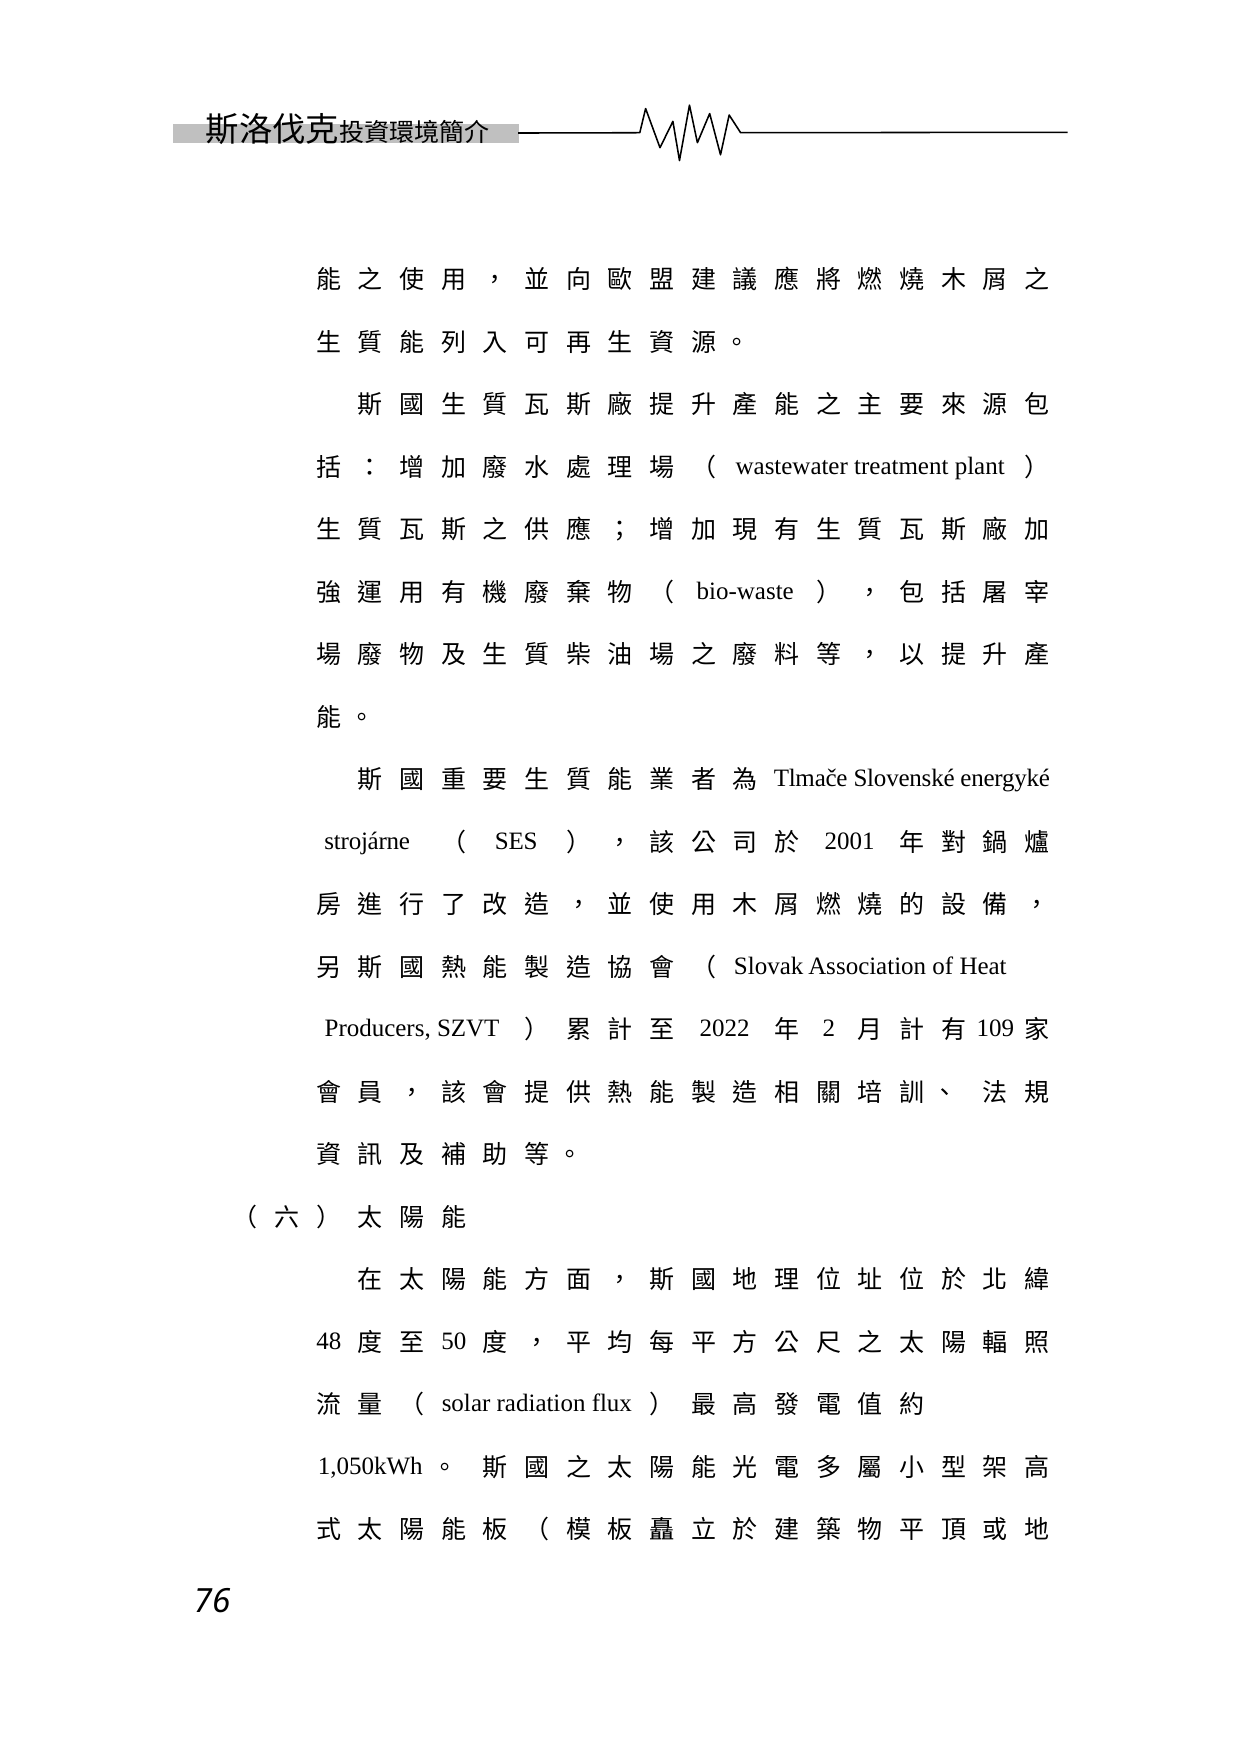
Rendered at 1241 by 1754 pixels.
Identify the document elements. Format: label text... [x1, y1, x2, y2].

text 在太陽能方面，斯國地理位址位於北緯48度至50度，平均每平方公尺之太陽輻照流量（solar radiation flux）最高發電值約1,050kWh。斯國之太陽能光電多屬小型架高式太陽能板（模板矗立於建築物平頂或地 [281, 1236, 1058, 1549]
text 斯國生質瓦斯廠提升產能之主要來源包括：增加廢水處理場（wastewater treatment plant）生質瓦斯之供應；增加現有生質瓦斯廠加強運用有機廢棄物（bio-waste），包括屠宰場廢物及生質柴油場之廢料等，以提升產能。 [281, 361, 1058, 736]
text （六）太陽能 [207, 1174, 1058, 1236]
text 斯國重要生質能業者為Tlmače Slovenské energyké strojárne （SES），該公司於2001年對鍋爐房進行了改造，並使用木屑燃燒的設備，另斯國熱能製造協會（Slovak Association of Heat Producers, SZVT）累計至2022年2月計有109家會員，該會提供熱能製造相關培訓、法規資訊及補助等。 [281, 736, 1058, 1174]
text 能之使用，並向歐盟建議應將燃燒木屑之生質能列入可再生資源。 [281, 236, 1058, 361]
